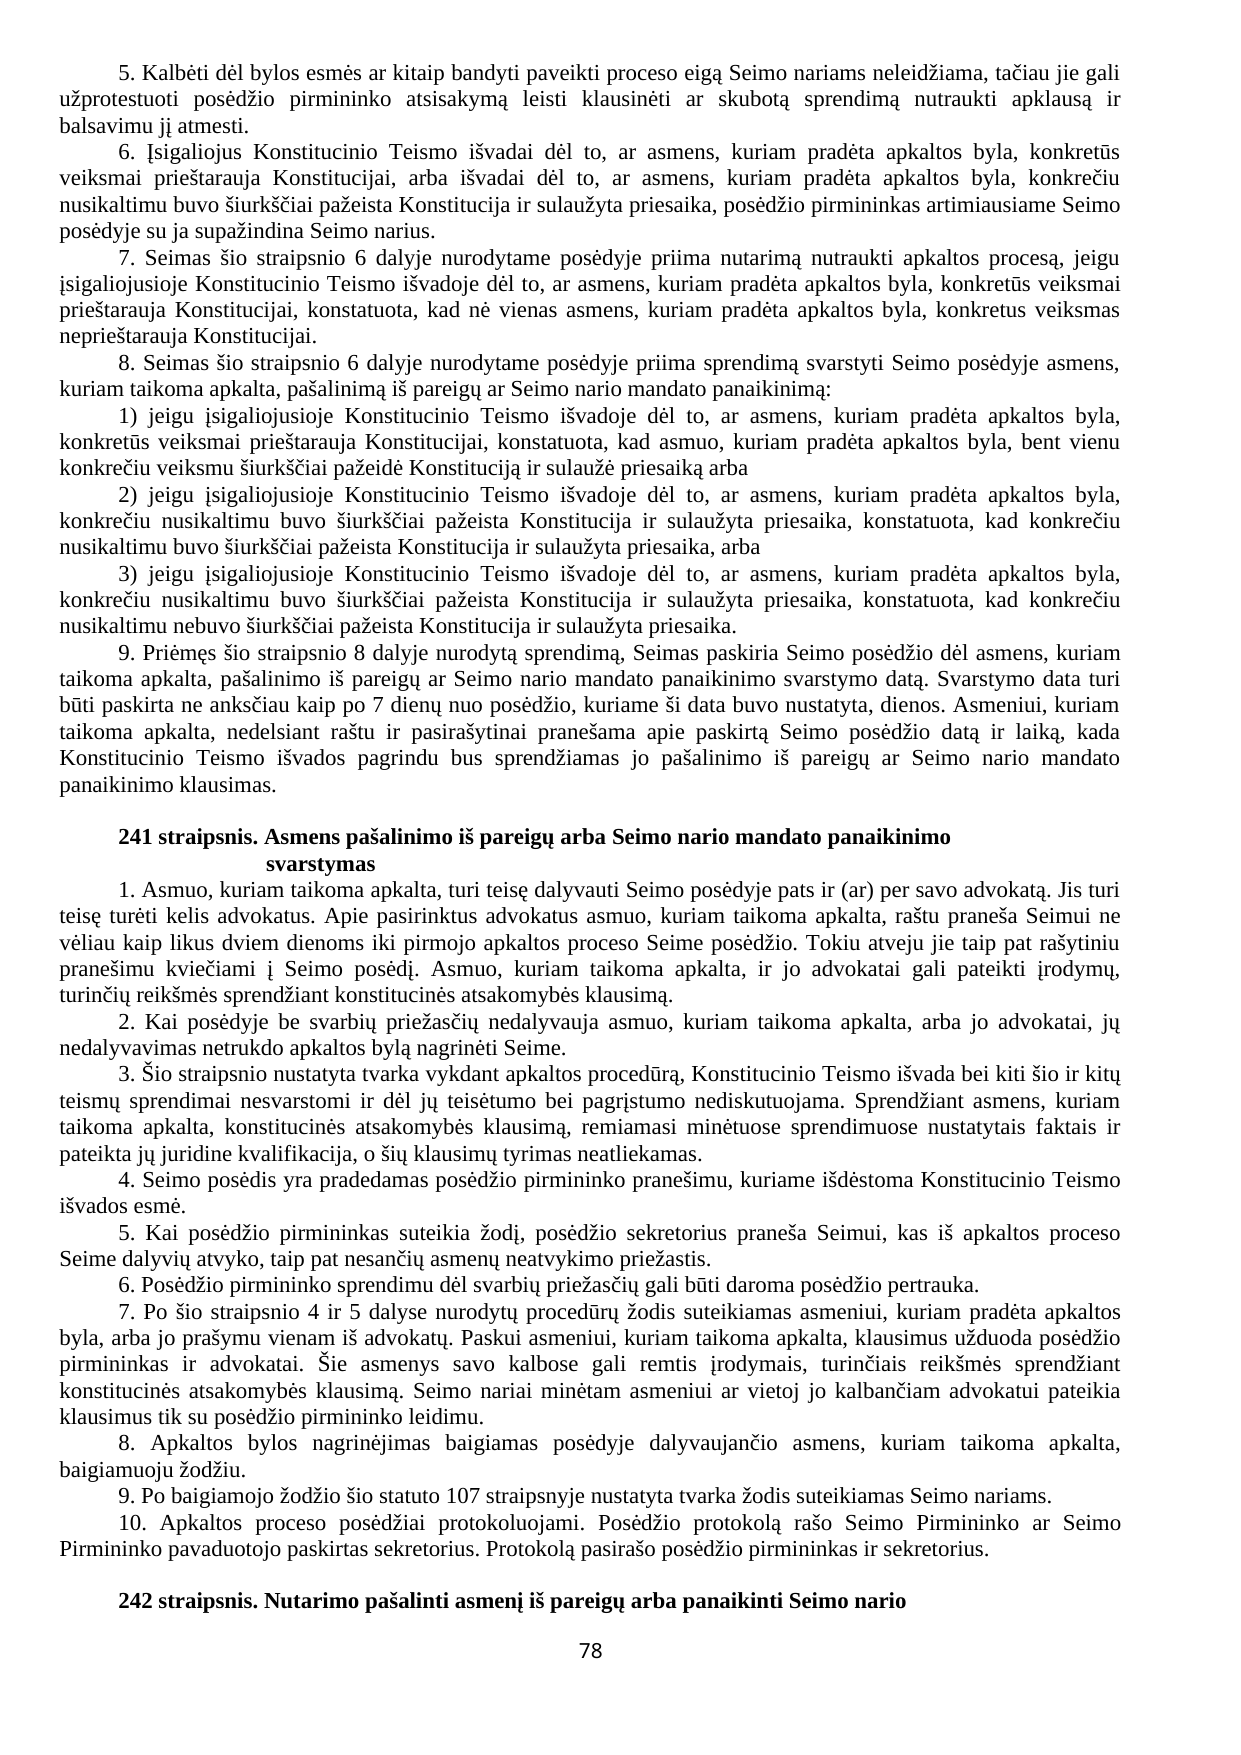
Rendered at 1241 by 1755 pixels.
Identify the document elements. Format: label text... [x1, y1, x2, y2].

text 9. Priėmęs šio straipsnio 8 dalyje nurodytą sprendimą, Seimas paskiria Seimo posėdžio dėl asmens, kuriam taikoma apkalta, pašalinimo iš pareigų ar Seimo nario mandato panaikinimo svarstymo datą. Svarstymo data turi būti paskirta ne anksčiau kaip po 7 dienų nuo posėdžio, kuriame ši data buvo nustatyta, dienos. Asmeniui, kuriam taikoma apkalta, nedelsiant raštu ir pasirašytinai pranešama apie paskirtą Seimo posėdžio datą ir laiką, kada Konstitucinio Teismo išvados pagrindu bus sprendžiamas jo pašalinimo iš pareigų ar Seimo nario mandato panaikinimo klausimas. [59, 639, 1122, 797]
text 4. Seimo posėdis yra pradedamas posėdžio pirmininko pranešimu, kuriame išdėstoma Konstitucinio Teismo išvados esmė. [59, 1166, 1122, 1219]
text 5. Kai posėdžio pirmininkas suteikia žodį, posėdžio sekretorius praneša Seimui, kas iš apkaltos proceso Seime dalyvių atvyko, taip pat nesančių asmenų neatvykimo priežastis. [59, 1219, 1122, 1271]
text 2. Kai posėdyje be svarbių priežasčių nedalyvauja asmuo, kuriam taikoma apkalta, arba jo advokatai, jų nedalyvavimas netrukdo apkaltos bylą nagrinėti Seime. [59, 1008, 1122, 1061]
text 2) jeigu įsigaliojusioje Konstitucinio Teismo išvadoje dėl to, ar asmens, kuriam pradėta apkaltos byla, konkrečiu nusikaltimu buvo šiurkščiai pažeista Konstitucija ir sulaužyta priesaika, konstatuota, kad konkrečiu nusikaltimu buvo šiurkščiai pažeista Konstitucija ir sulaužyta priesaika, arba [59, 481, 1122, 560]
text 9. Po baigiamojo žodžio šio statuto 107 straipsnyje nustatyta tvarka žodis suteikiamas Seimo nariams. [59, 1482, 1122, 1508]
text 3) jeigu įsigaliojusioje Konstitucinio Teismo išvadoje dėl to, ar asmens, kuriam pradėta apkaltos byla, konkrečiu nusikaltimu buvo šiurkščiai pažeista Konstitucija ir sulaužyta priesaika, konstatuota, kad konkrečiu nusikaltimu nebuvo šiurkščiai pažeista Konstitucija ir sulaužyta priesaika. [59, 560, 1122, 639]
text 8. Seimas šio straipsnio 6 dalyje nurodytame posėdyje priima sprendimą svarstyti Seimo posėdyje asmens, kuriam taikoma apkalta, pašalinimą iš pareigų ar Seimo nario mandato panaikinimą: [59, 349, 1122, 402]
text 241 straipsnis. Asmens pašalinimo iš pareigų arba Seimo nario mandato panaikinimo [59, 823, 1122, 850]
text 1. Asmuo, kuriam taikoma apkalta, turi teisę dalyvauti Seimo posėdyje pats ir (ar) per savo advokatą. Jis turi teisę turėti kelis advokatus. Apie pasirinktus advokatus asmuo, kuriam taikoma apkalta, raštu praneša Seimui ne vėliau kaip likus dviem dienoms iki pirmojo apkaltos proceso Seime posėdžio. Tokiu atveju jie taip pat rašytiniu pranešimu kviečiami į Seimo posėdį. Asmuo, kuriam taikoma apkalta, ir jo advokatai gali pateikti įrodymų, turinčių reikšmės sprendžiant konstitucinės atsakomybės klausimą. [59, 876, 1122, 1008]
text 3. Šio straipsnio nustatyta tvarka vykdant apkaltos procedūrą, Konstitucinio Teismo išvada bei kiti šio ir kitų teismų sprendimai nesvarstomi ir dėl jų teisėtumo bei pagrįstumo nediskutuojama. Sprendžiant asmens, kuriam taikoma apkalta, konstitucinės atsakomybės klausimą, remiamasi minėtuose sprendimuose nustatytais faktais ir pateikta jų juridine kvalifikacija, o šių klausimų tyrimas neatliekamas. [59, 1061, 1122, 1166]
text 7. Po šio straipsnio 4 ir 5 dalyse nurodytų procedūrų žodis suteikiamas asmeniui, kuriam pradėta apkaltos byla, arba jo prašymu vienam iš advokatų. Paskui asmeniui, kuriam taikoma apkalta, klausimus užduoda posėdžio pirmininkas ir advokatai. Šie asmenys savo kalbose gali remtis įrodymais, turinčiais reikšmės sprendžiant konstitucinės atsakomybės klausimą. Seimo nariai minėtam asmeniui ar vietoj jo kalbančiam advokatui pateikia klausimus tik su posėdžio pirmininko leidimu. [59, 1298, 1122, 1429]
text 6. Posėdžio pirmininko sprendimu dėl svarbių priežasčių gali būti daroma posėdžio pertrauka. [59, 1271, 1122, 1298]
text 6. Įsigaliojus Konstitucinio Teismo išvadai dėl to, ar asmens, kuriam pradėta apkaltos byla, konkretūs veiksmai prieštarauja Konstitucijai, arba išvadai dėl to, ar asmens, kuriam pradėta apkaltos byla, konkrečiu nusikaltimu buvo šiurkščiai pažeista Konstitucija ir sulaužyta priesaika, posėdžio pirmininkas artimiausiame Seimo posėdyje su ja supažindina Seimo narius. [59, 138, 1122, 243]
text 5. Kalbėti dėl bylos esmės ar kitaip bandyti paveikti proceso eigą Seimo nariams neleidžiama, tačiau jie gali užprotestuoti posėdžio pirmininko atsisakymą leisti klausinėti ar skubotą sprendimą nutraukti apklausą ir balsavimu jį atmesti. [59, 59, 1122, 138]
text 7. Seimas šio straipsnio 6 dalyje nurodytame posėdyje priima nutarimą nutraukti apkaltos procesą, jeigu įsigaliojusioje Konstitucinio Teismo išvadoje dėl to, ar asmens, kuriam pradėta apkaltos byla, konkretūs veiksmai prieštarauja Konstitucijai, konstatuota, kad nė vienas asmens, kuriam pradėta apkaltos byla, konkretus veiksmas neprieštarauja Konstitucijai. [59, 243, 1122, 349]
text 1) jeigu įsigaliojusioje Konstitucinio Teismo išvadoje dėl to, ar asmens, kuriam pradėta apkaltos byla, konkretūs veiksmai prieštarauja Konstitucijai, konstatuota, kad asmuo, kuriam pradėta apkaltos byla, bent vienu konkrečiu veiksmu šiurkščiai pažeidė Konstituciją ir sulaužė priesaiką arba [59, 402, 1122, 481]
text 242 straipsnis. Nutarimo pašalinti asmenį iš pareigų arba panaikinti Seimo nario [59, 1588, 1122, 1614]
text 8. Apkaltos bylos nagrinėjimas baigiamas posėdyje dalyvaujančio asmens, kuriam taikoma apkalta, baigiamuoju žodžiu. [59, 1429, 1122, 1482]
text svarstymas [59, 850, 1122, 876]
text 10. Apkaltos proceso posėdžiai protokoluojami. Posėdžio protokolą rašo Seimo Pirmininko ar Seimo Pirmininko pavaduotojo paskirtas sekretorius. Protokolą pasirašo posėdžio pirmininkas ir sekretorius. [59, 1508, 1122, 1561]
